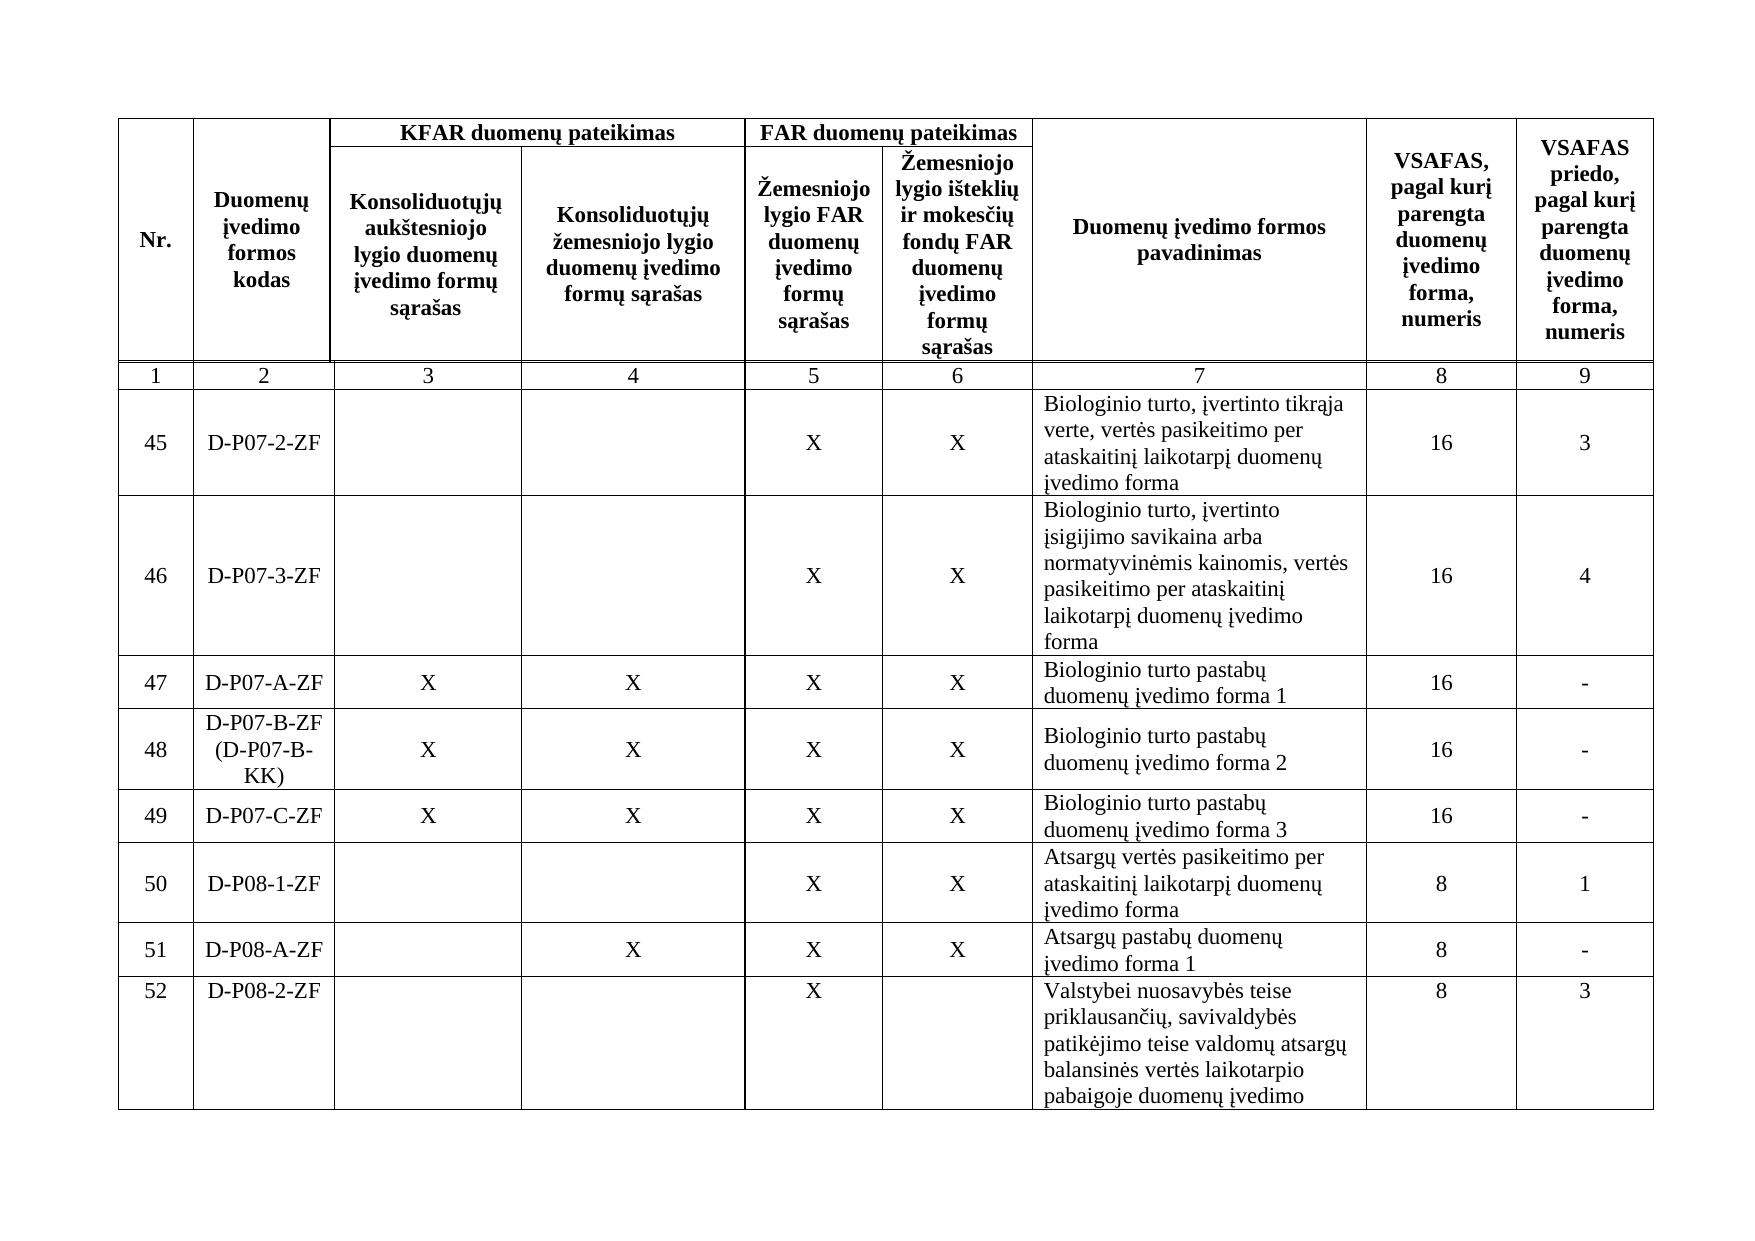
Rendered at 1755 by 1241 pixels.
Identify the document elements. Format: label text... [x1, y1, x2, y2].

table_cell X [335, 656, 521, 708]
table_cell 49 [119, 790, 193, 842]
table_cell X [522, 790, 744, 842]
table_cell 9 [1517, 363, 1653, 389]
table_cell X [746, 843, 882, 922]
table_cell X [746, 656, 882, 708]
table_cell D-P07-B-ZF (D-P07-B-KK) [194, 709, 334, 788]
table_cell 48 [119, 709, 193, 788]
table_cell 8 [1367, 923, 1516, 976]
table_cell D-P08-1-ZF [194, 843, 334, 922]
table_cell 7 [1033, 363, 1366, 389]
table_cell X [746, 977, 882, 1109]
table_cell 1 [119, 363, 193, 389]
table_cell Biologinio turto pastabų duomenų įvedimo forma 1 [1033, 656, 1366, 708]
table_cell X [883, 843, 1032, 922]
table_cell Biologinio turto, įvertinto įsigijimo savikaina arba normatyvinėmis kainomis, vertės pasikeitimo per ataskaitinį laikotarpį duomenų įvedimo forma [1033, 496, 1366, 654]
table_cell 6 [883, 363, 1032, 389]
table_cell [522, 496, 744, 654]
table_cell D-P07-3-ZF [194, 496, 334, 654]
table_cell Konsoliduotųjų aukštesniojo lygio duomenų įvedimo formų sąrašas [331, 147, 521, 359]
table_header VSAFAS priedo, pagal kurį parengta duomenų įvedimo forma, numeris [1517, 119, 1653, 359]
table_cell 4 [522, 363, 744, 389]
table_cell [335, 390, 521, 495]
table_cell 50 [119, 843, 193, 922]
table_cell D-P07-2-ZF [194, 390, 334, 495]
table_cell X [883, 923, 1032, 976]
table_cell [335, 923, 521, 976]
table_cell 3 [1517, 977, 1653, 1109]
table_cell 16 [1367, 656, 1516, 708]
table_cell Žemesniojo lygio FAR duomenų įvedimo formų sąrašas [746, 147, 882, 359]
table_cell X [883, 709, 1032, 788]
table_cell 16 [1367, 709, 1516, 788]
table_cell Atsargų vertės pasikeitimo per ataskaitinį laikotarpį duomenų įvedimo forma [1033, 843, 1366, 922]
table_header Nr. [119, 119, 193, 359]
table_cell [335, 496, 521, 654]
table_cell X [335, 709, 521, 788]
table_cell X [746, 390, 882, 495]
table_cell [522, 843, 744, 922]
table_cell 3 [335, 363, 521, 389]
table_cell D-P07-C-ZF [194, 790, 334, 842]
table_cell Valstybei nuosavybės teise priklausančių, savivaldybės patikėjimo teise valdomų atsargų balansinės vertės laikotarpio pabaigoje duomenų įvedimo [1033, 977, 1366, 1109]
table_cell 52 [119, 977, 193, 1109]
table_cell X [746, 923, 882, 976]
table_cell X [746, 496, 882, 654]
table_cell Atsargų pastabų duomenų įvedimo forma 1 [1033, 923, 1366, 976]
table_cell - [1517, 656, 1653, 708]
table_cell 1 [1517, 843, 1653, 922]
table_cell X [883, 390, 1032, 495]
table_header KFAR duomenų pateikimas [331, 119, 744, 146]
table_cell X [746, 790, 882, 842]
table_cell [335, 977, 521, 1109]
table_cell 5 [746, 363, 882, 389]
table_cell X [883, 496, 1032, 654]
table_header Duomenų įvedimo formos pavadinimas [1033, 119, 1366, 359]
table_cell Biologinio turto pastabų duomenų įvedimo forma 3 [1033, 790, 1366, 842]
table_cell 4 [1517, 496, 1653, 654]
table_cell - [1517, 790, 1653, 842]
table_cell Biologinio turto, įvertinto tikrąja verte, vertės pasikeitimo per ataskaitinį laikotarpį duomenų įvedimo forma [1033, 390, 1366, 495]
table_cell [522, 977, 744, 1109]
table_cell 47 [119, 656, 193, 708]
table_cell X [522, 656, 744, 708]
table_cell 16 [1367, 496, 1516, 654]
table_cell [522, 390, 744, 495]
table_cell D-P08-2-ZF [194, 977, 334, 1109]
table_cell X [883, 656, 1032, 708]
table_header Duomenų įvedimo formos kodas [194, 119, 329, 359]
table_cell D-P07-A-ZF [194, 656, 334, 708]
table_cell 16 [1367, 790, 1516, 842]
table_cell X [335, 790, 521, 842]
table_cell 8 [1367, 363, 1516, 389]
table_cell 8 [1367, 977, 1516, 1109]
table_cell [883, 977, 1032, 1109]
table_cell Konsoliduotųjų žemesniojo lygio duomenų įvedimo formų sąrašas [522, 147, 744, 359]
table_cell X [522, 923, 744, 976]
table_cell [335, 843, 521, 922]
table_cell 51 [119, 923, 193, 976]
table_cell 46 [119, 496, 193, 654]
table_cell 45 [119, 390, 193, 495]
table_cell D-P08-A-ZF [194, 923, 334, 976]
table_header FAR duomenų pateikimas [746, 119, 1032, 146]
table_cell 8 [1367, 843, 1516, 922]
table_cell - [1517, 709, 1653, 788]
table_cell X [746, 709, 882, 788]
table_cell Biologinio turto pastabų duomenų įvedimo forma 2 [1033, 709, 1366, 788]
table_cell X [522, 709, 744, 788]
table_cell 16 [1367, 390, 1516, 495]
table_cell - [1517, 923, 1653, 976]
table_header VSAFAS, pagal kurį parengta duomenų įvedimo forma, numeris [1367, 119, 1516, 359]
table_cell Žemesniojo lygio išteklių ir mokesčių fondų FAR duomenų įvedimo formų sąrašas [883, 147, 1032, 359]
table_cell 2 [194, 363, 334, 389]
table_cell 3 [1517, 390, 1653, 495]
table_cell X [883, 790, 1032, 842]
